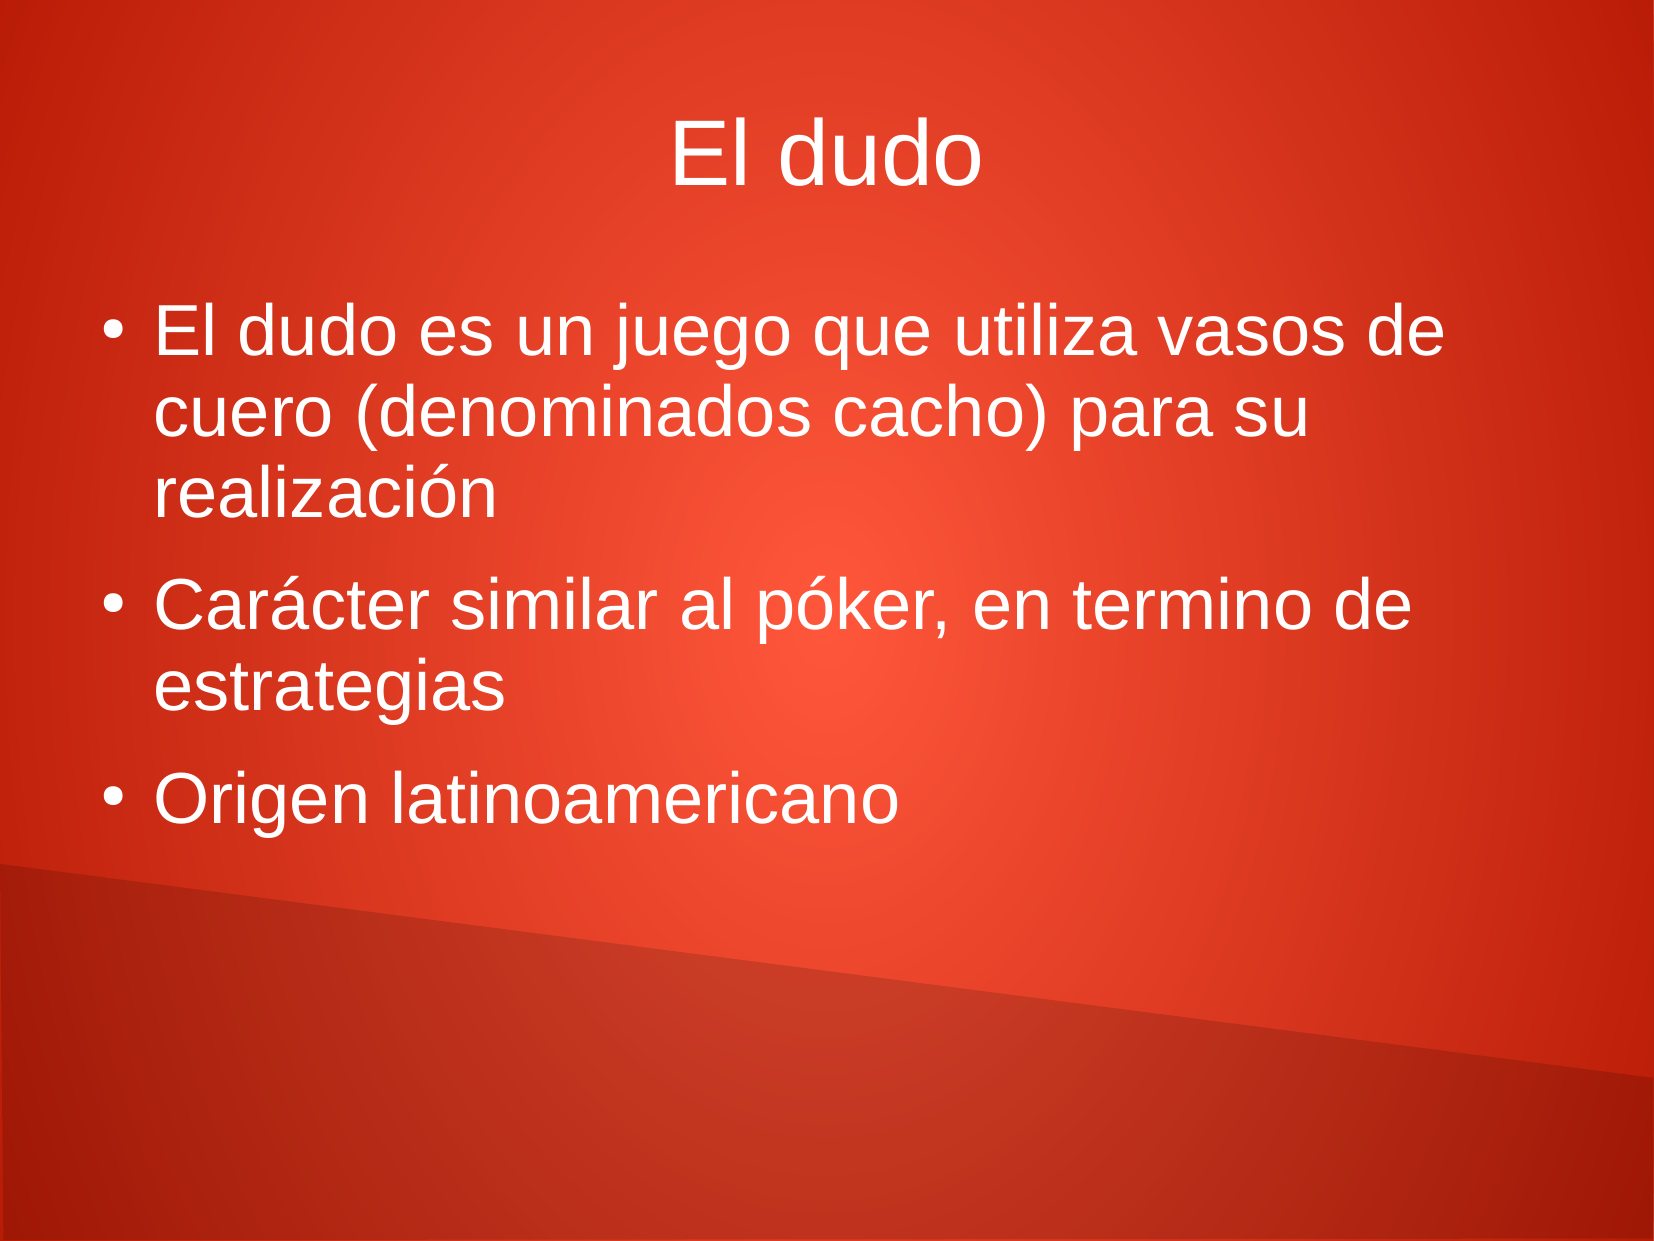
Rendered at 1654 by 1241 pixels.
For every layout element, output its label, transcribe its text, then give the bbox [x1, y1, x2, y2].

list El dudo es un juego que utiliza vasos de cuero (denominados cacho) para su realización Carácter similar al póker, en termino de estrategias Origen latinoamericano [82, 290, 1571, 1010]
title El dudo [82, 49, 1571, 257]
